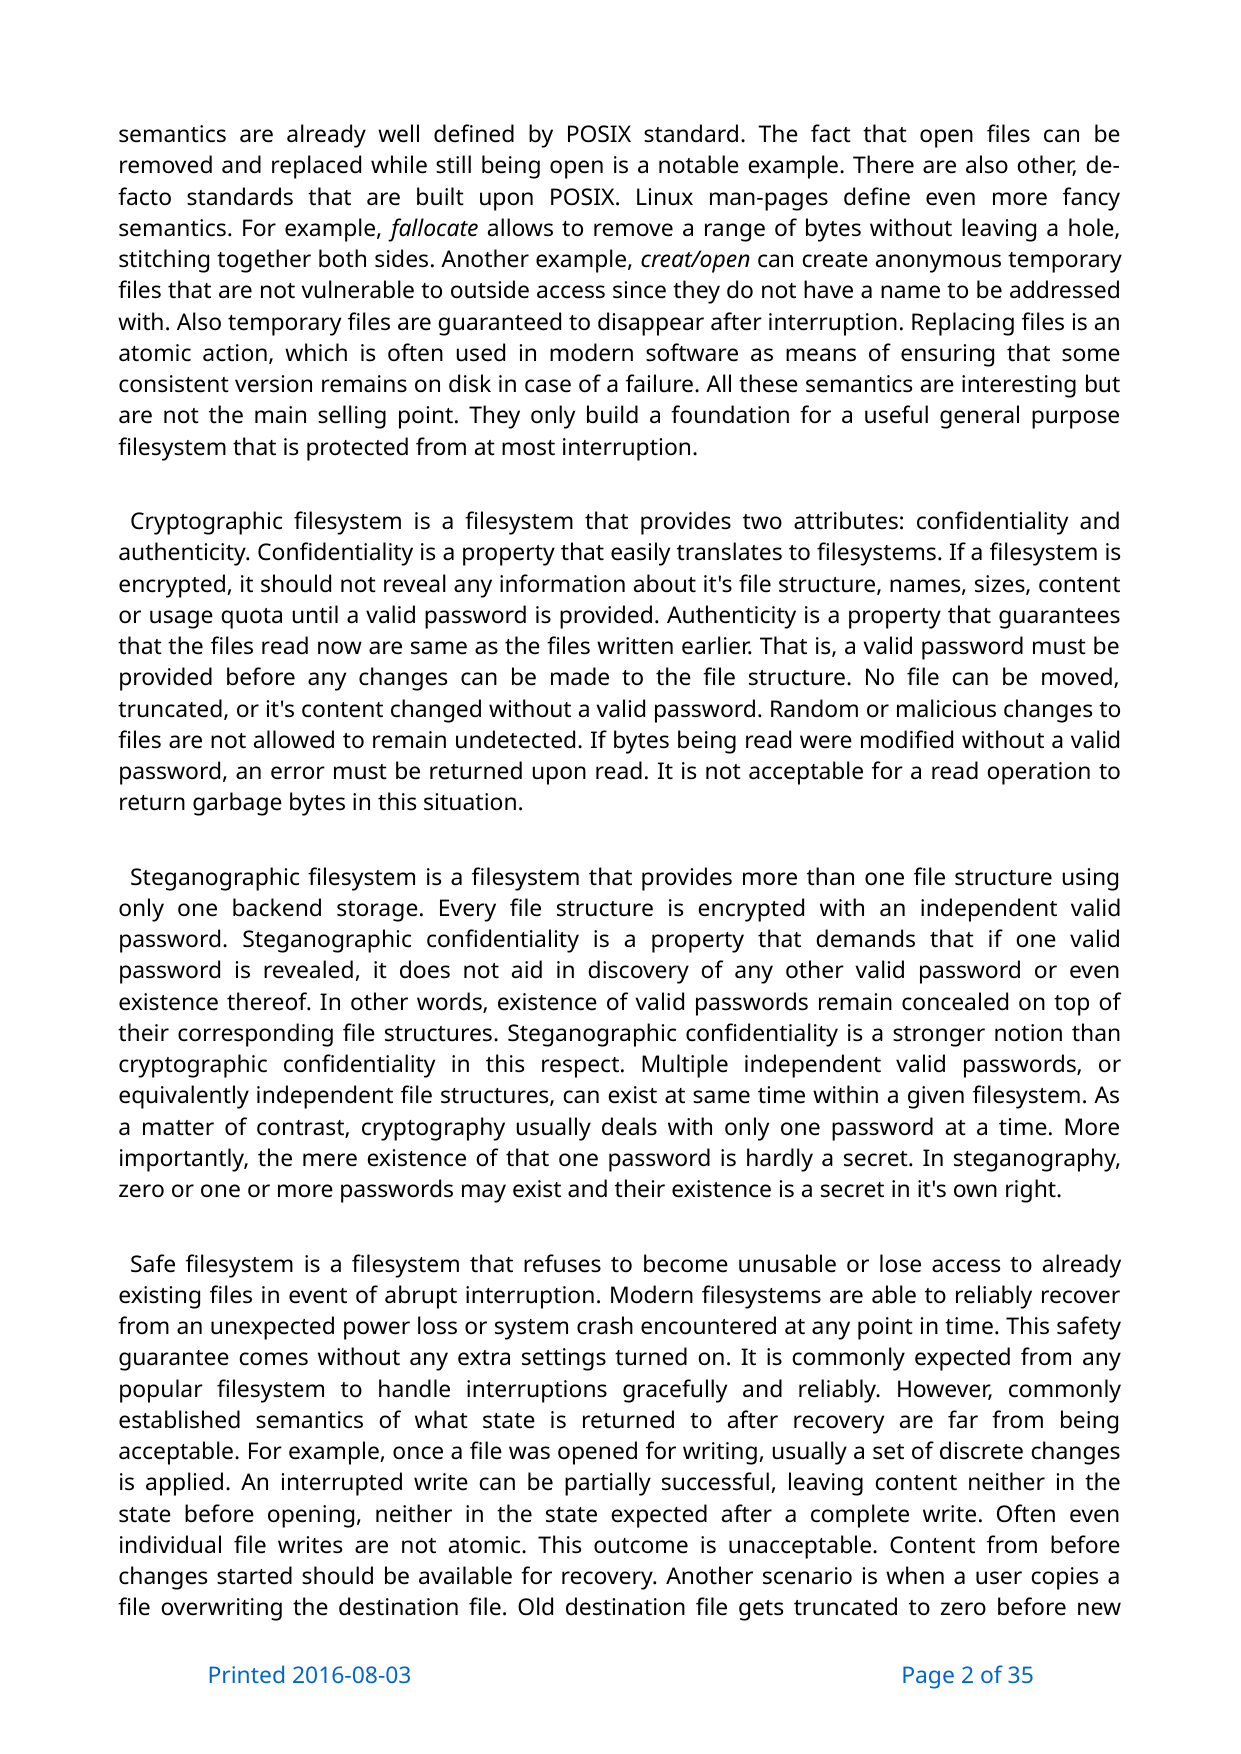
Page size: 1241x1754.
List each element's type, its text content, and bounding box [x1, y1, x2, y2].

text Steganographic filesystem is a filesystem that provides more than one file structure using only one backend storage. Every file structure is encrypted with an independent valid password. Steganographic confidentiality is a property that demands that if one valid password is revealed, it does not aid in discovery of any other valid password or even existence thereof. In other words, existence of valid passwords remain concealed on top of their corresponding file structures. Steganographic confidentiality is a stronger notion than cryptographic confidentiality in this respect. Multiple independent valid passwords, or equivalently independent file structures, can exist at same time within a given filesystem. As a matter of contrast, cryptography usually deals with only one password at a time. More importantly, the mere existence of that one password is hardly a secret. In steganography, zero or one or more passwords may exist and their existence is a secret in it's own right. [118, 861, 1122, 1204]
text semantics are already well defined by POSIX standard. The fact that open files can be removed and replaced while still being open is a notable example. There are also other, de-facto standards that are built upon POSIX. Linux man-pages define even more fancy semantics. For example, fallocate allows to remove a range of bytes without leaving a hole, stitching together both sides. Another example, creat/open can create anonymous temporary files that are not vulnerable to outside access since they do not have a name to be addressed with. Also temporary files are guaranteed to disappear after interruption. Replacing files is an atomic action, which is often used in modern software as means of ensuring that some consistent version remains on disk in case of a failure. All these semantics are interesting but are not the main selling point. They only build a foundation for a useful general purpose filesystem that is protected from at most interruption. [118, 118, 1122, 462]
text Cryptographic filesystem is a filesystem that provides two attributes: confidentiality and authenticity. Confidentiality is a property that easily translates to filesystems. If a filesystem is encrypted, it should not reveal any information about it's file structure, names, sizes, content or usage quota until a valid password is provided. Authenticity is a property that guarantees that the files read now are same as the files written earlier. That is, a valid password must be provided before any changes can be made to the file structure. No file can be moved, truncated, or it's content changed without a valid password. Random or malicious changes to files are not allowed to remain undetected. If bytes being read were modified without a valid password, an error must be returned upon read. It is not acceptable for a read operation to return garbage bytes in this situation. [118, 505, 1122, 817]
text Safe filesystem is a filesystem that refuses to become unusable or lose access to already existing files in event of abrupt interruption. Modern filesystems are able to reliably recover from an unexpected power loss or system crash encountered at any point in time. This safety guarantee comes without any extra settings turned on. It is commonly expected from any popular filesystem to handle interruptions gracefully and reliably. However, commonly established semantics of what state is returned to after recovery are far from being acceptable. For example, once a file was opened for writing, usually a set of discrete changes is applied. An interrupted write can be partially successful, leaving content neither in the state before opening, neither in the state expected after a complete write. Often even individual file writes are not atomic. This outcome is unacceptable. Content from before changes started should be available for recovery. Another scenario is when a user copies a file overwriting the destination file. Old destination file gets truncated to zero before new [118, 1247, 1122, 1622]
